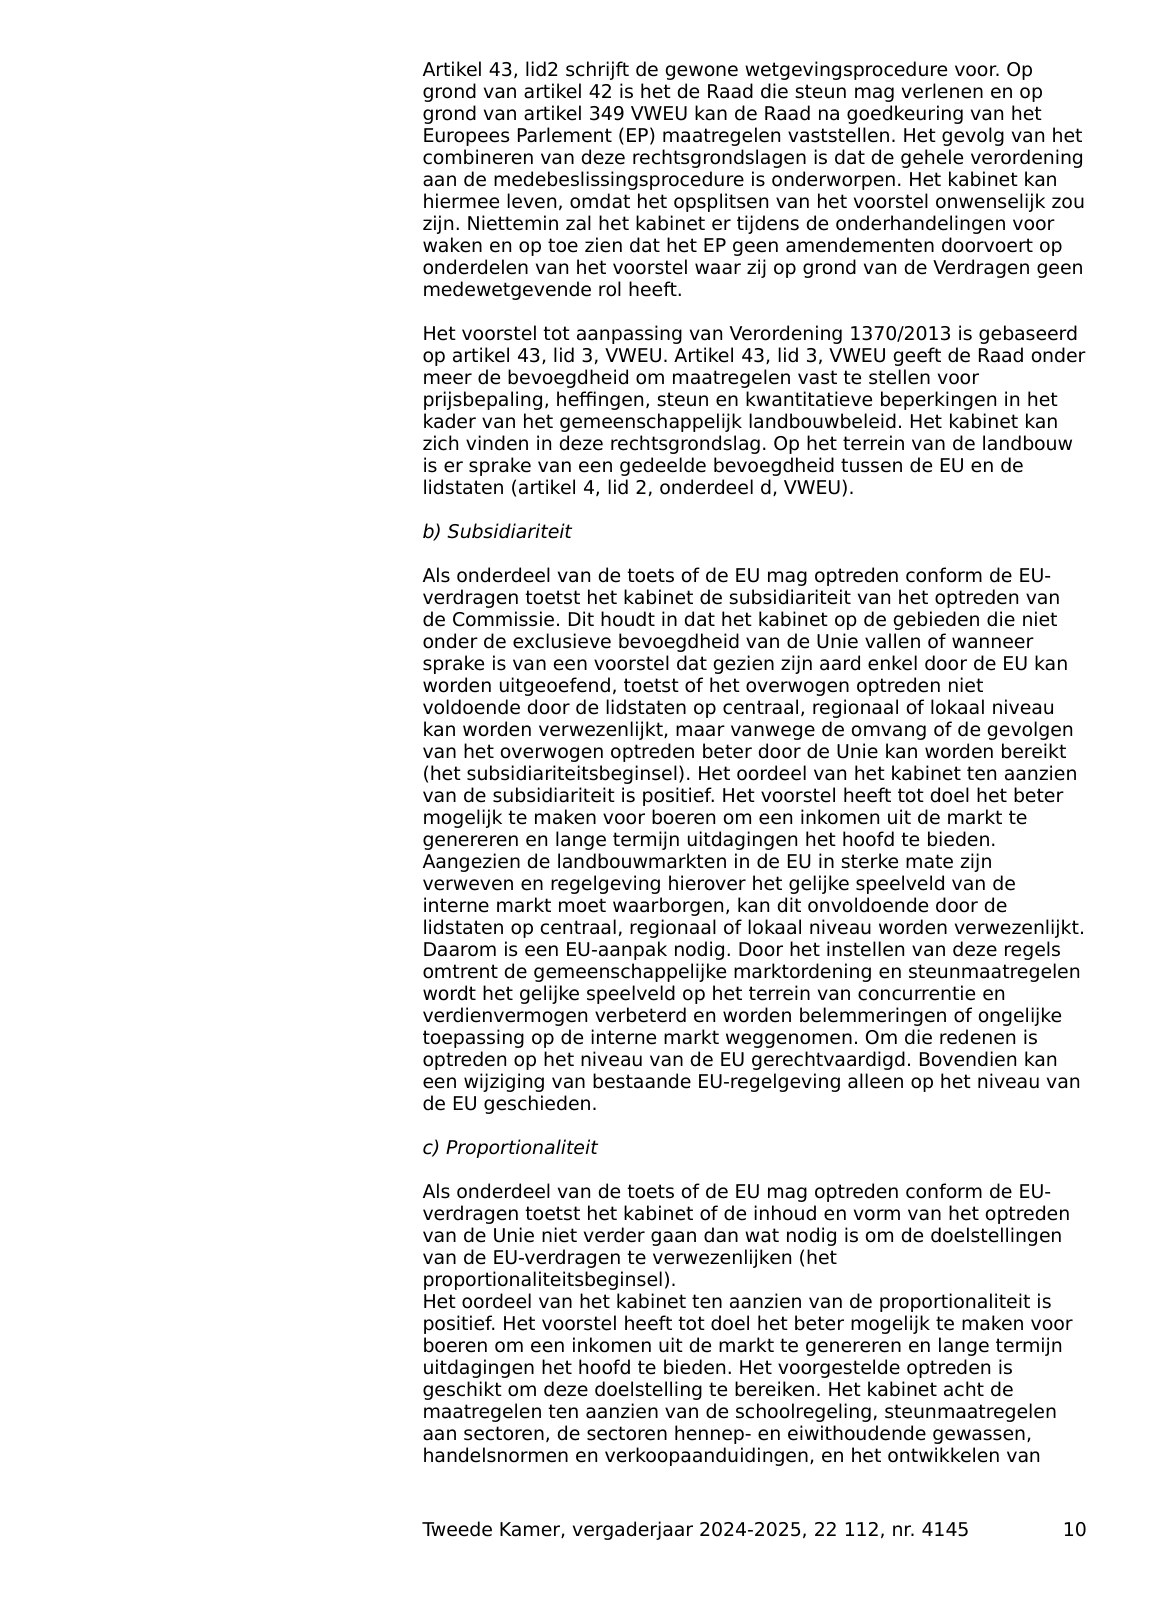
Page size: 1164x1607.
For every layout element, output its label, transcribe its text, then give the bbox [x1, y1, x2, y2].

text Het voorstel tot aanpassing van Verordening 1370/2013 is gebaseerd op artikel 43, lid 3, VWEU. Artikel 43, lid 3, VWEU geeft de Raad onder meer de bevoegdheid om maatregelen vast te stellen voor prijsbepaling, heffingen, steun en kwantitatieve beperkingen in het kader van het gemeenschappelijk landbouwbeleid. Het kabinet kan zich vinden in deze rechtsgrondslag. Op het terrein van de landbouw is er sprake van een gedeelde bevoegdheid tussen de EU en de lidstaten (artikel 4, lid 2, onderdeel d, VWEU). [422, 323, 1087, 499]
subtitle c) Proportionaliteit [422, 1137, 1087, 1159]
text Artikel 43, lid2 schrijft de gewone wetgevingsprocedure voor. Op grond van artikel 42 is het de Raad die steun mag verlenen en op grond van artikel 349 VWEU kan de Raad na goedkeuring van het Europees Parlement (EP) maatregelen vaststellen. Het gevolg van het combineren van deze rechtsgrondslagen is dat de gehele verordening aan de medebeslissingsprocedure is onderworpen. Het kabinet kan hiermee leven, omdat het opsplitsen van het voorstel onwenselijk zou zijn. Niettemin zal het kabinet er tijdens de onderhandelingen voor waken en op toe zien dat het EP geen amendementen doorvoert op onderdelen van het voorstel waar zij op grond van de Verdragen geen medewetgevende rol heeft. [422, 59, 1087, 301]
text Als onderdeel van de toets of de EU mag optreden conform de EU-verdragen toetst het kabinet of de inhoud en vorm van het optreden van de Unie niet verder gaan dan wat nodig is om de doelstellingen van de EU-verdragen te verwezenlijken (het proportionaliteitsbeginsel). [422, 1181, 1087, 1291]
subtitle b) Subsidiariteit [422, 521, 1087, 543]
text Het oordeel van het kabinet ten aanzien van de proportionaliteit is positief. Het voorstel heeft tot doel het beter mogelijk te maken voor boeren om een inkomen uit de markt te genereren en lange termijn uitdagingen het hoofd te bieden. Het voorgestelde optreden is geschikt om deze doelstelling te bereiken. Het kabinet acht de maatregelen ten aanzien van de schoolregeling, steunmaatregelen aan sectoren, de sectoren hennep- en eiwithoudende gewassen, handelsnormen en verkoopaanduidingen, en het ontwikkelen van [422, 1291, 1087, 1467]
text Als onderdeel van de toets of de EU mag optreden conform de EU-verdragen toetst het kabinet de subsidiariteit van het optreden van de Commissie. Dit houdt in dat het kabinet op de gebieden die niet onder de exclusieve bevoegdheid van de Unie vallen of wanneer sprake is van een voorstel dat gezien zijn aard enkel door de EU kan worden uitgeoefend, toetst of het overwogen optreden niet voldoende door de lidstaten op centraal, regionaal of lokaal niveau kan worden verwezenlijkt, maar vanwege de omvang of de gevolgen van het overwogen optreden beter door de Unie kan worden bereikt (het subsidiariteitsbeginsel). Het oordeel van het kabinet ten aanzien van de subsidiariteit is positief. Het voorstel heeft tot doel het beter mogelijk te maken voor boeren om een inkomen uit de markt te genereren en lange termijn uitdagingen het hoofd te bieden. Aangezien de landbouwmarkten in de EU in sterke mate zijn verweven en regelgeving hierover het gelijke speelveld van de interne markt moet waarborgen, kan dit onvoldoende door de lidstaten op centraal, regionaal of lokaal niveau worden verwezenlijkt. Daarom is een EU-aanpak nodig. Door het instellen van deze regels omtrent de gemeenschappelijke marktordening en steunmaatregelen wordt het gelijke speelveld op het terrein van concurrentie en verdienvermogen verbeterd en worden belemmeringen of ongelijke toepassing op de interne markt weggenomen. Om die redenen is optreden op het niveau van de EU gerechtvaardigd. Bovendien kan een wijziging van bestaande EU-regelgeving alleen op het niveau van de EU geschieden. [422, 565, 1087, 1115]
